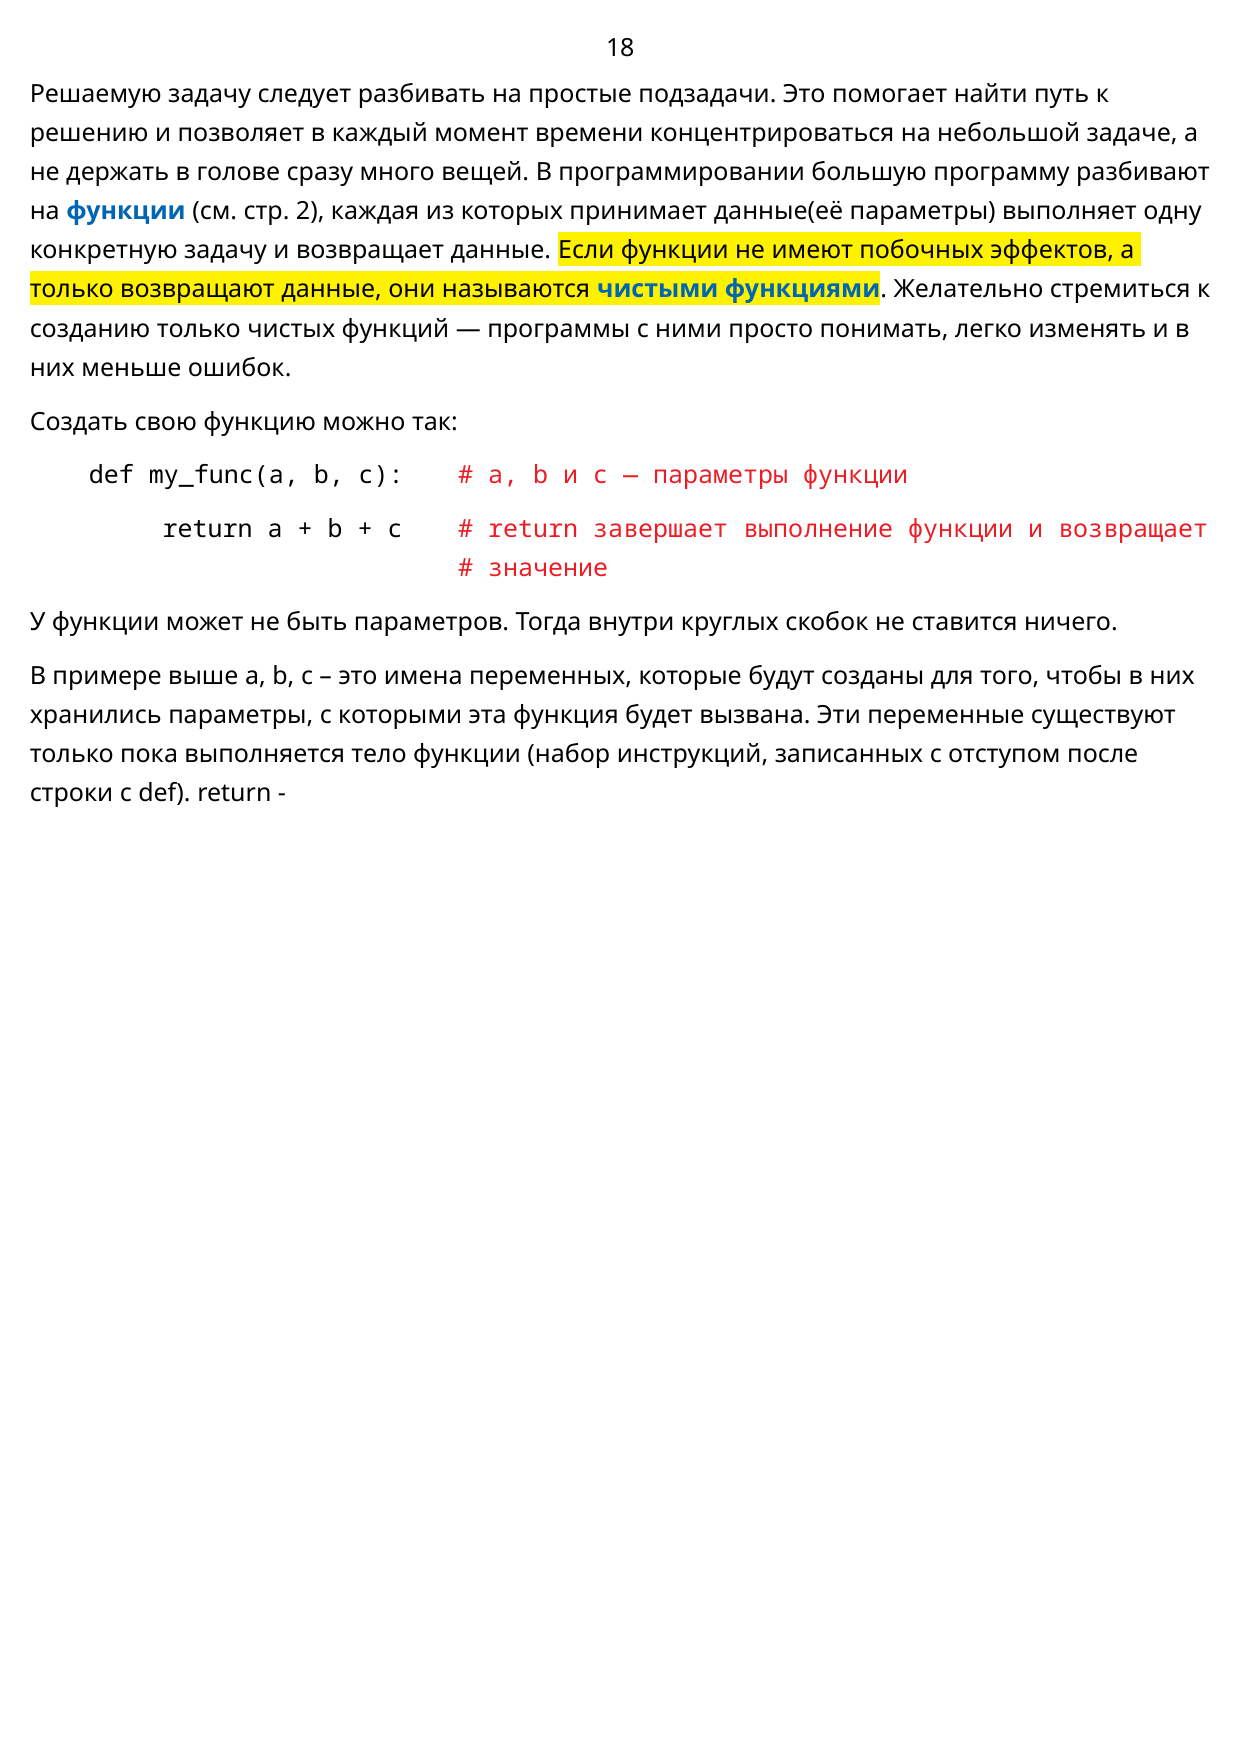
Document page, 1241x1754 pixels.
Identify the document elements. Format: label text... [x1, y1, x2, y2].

text return a + b + c # return завершает выполнение функции и возвращает # значение [88, 511, 1211, 584]
text В примере выше a, b, c – это имена переменных, которые будут созданы для того, чтобы в них хранились параметры, с которыми эта функция будет вызвана. Эти переменные существуют только пока выполняется тело функции (набор инструкций, записанных с отступом после строки с def). return - [29, 657, 1211, 809]
text def my_func(a, b, c): # a, b и с — параметры функции [88, 457, 1211, 491]
text Решаемую задачу следует разбивать на простые подзадачи. Это помогает найти путь к решению и позволяет в каждый момент времени концентрироваться на небольшой задаче, а не держать в голове сразу много вещей. В программировании большую программу разбивают на функции (см. стр. 2), каждая из которых принимает данные(её параметры) выполняет одну конкретную задачу и возвращает данные. Если функции не имеют побочных эффектов, а только возвращают данные, они называются чистыми функциями. Желательно стремиться к созданию только чистых функций — программы с ними просто понимать, легко изменять и в них меньше ошибок. [29, 75, 1211, 383]
text У функции может не быть параметров. Тогда внутри круглых скобок не ставится ничего. [29, 604, 1211, 638]
text Создать свою функцию можно так: [29, 403, 1211, 437]
